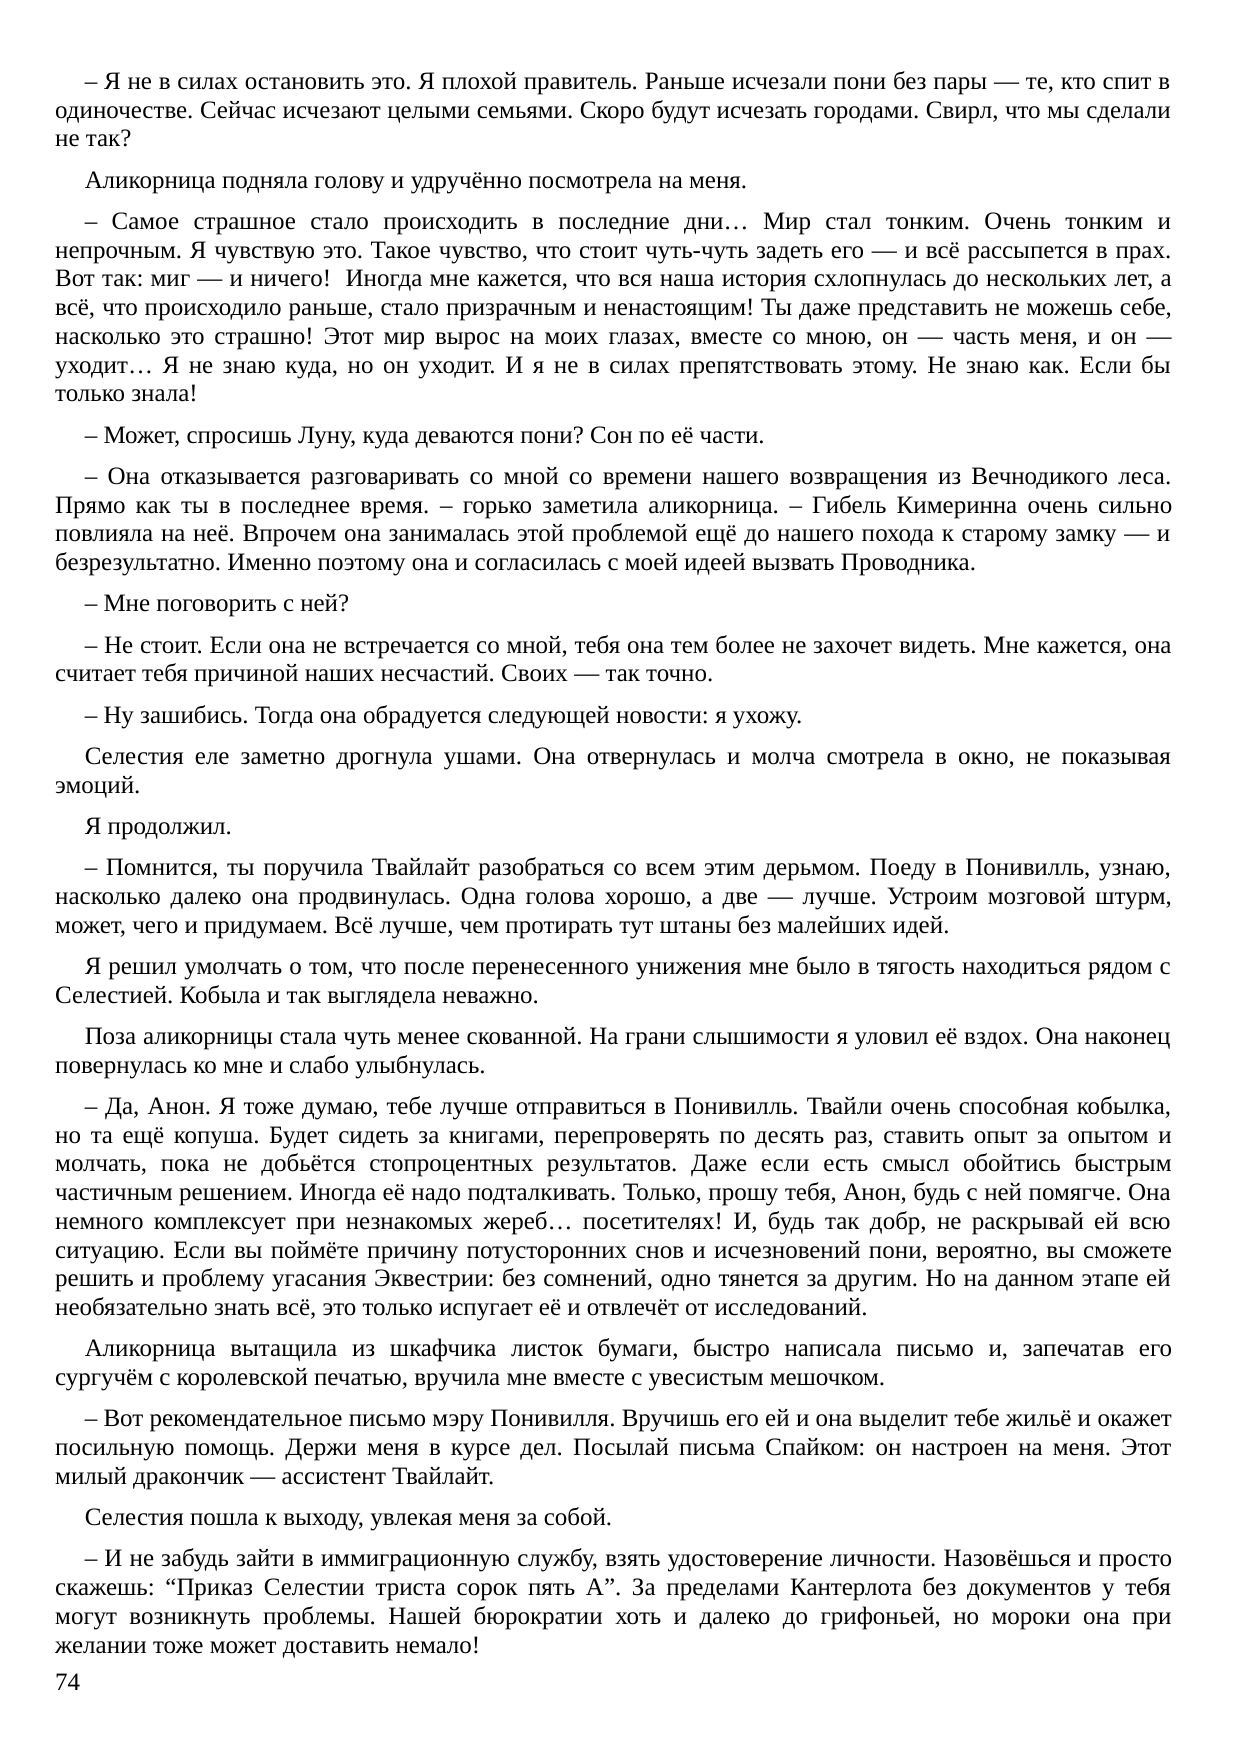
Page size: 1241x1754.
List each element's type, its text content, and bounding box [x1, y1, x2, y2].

text – Вот рекомендательное письмо мэру Понивилля. Вручишь его ей и она выделит тебе жильё и окажет посильную помощь. Держи меня в курсе дел. Посылай письма Спайком: он настроен на меня. Этот милый дракончик — ассистент Твайлайт. [55, 1403, 1173, 1490]
text – Самое страшное стало происходить в последние дни… Мир стал тонким. Очень тонким и непрочным. Я чувствую это. Такое чувство, что стоит чуть-чуть задеть его — и всё рассыпется в прах. Вот так: миг — и ничего! Иногда мне кажется, что вся наша история схлопнулась до нескольких лет, а всё, что происходило раньше, стало призрачным и ненастоящим! Ты даже представить не можешь себе, насколько это страшно! Этот мир вырос на моих глазах, вместе со мною, он — часть меня, и он — уходит… Я не знаю куда, но он уходит. И я не в силах препятствовать этому. Не знаю как. Если бы только знала! [55, 206, 1173, 407]
text Селестия еле заметно дрогнула ушами. Она отвернулась и молча смотрела в окно, не показывая эмоций. [55, 741, 1173, 798]
text – Я не в силах остановить это. Я плохой правитель. Раньше исчезали пони без пары — те, кто спит в одиночестве. Сейчас исчезают целыми семьями. Скоро будут исчезать городами. Свирл, что мы сделали не так? [55, 66, 1173, 152]
text – Может, спросишь Луну, куда деваются пони? Сон по её части. [55, 420, 1173, 448]
text Поза аликорницы стала чуть менее скованной. На грани слышимости я уловил её вздох. Она наконец повернулась ко мне и слабо улыбнулась. [55, 1021, 1173, 1078]
text – Ну зашибись. Тогда она обрадуется следующей новости: я ухожу. [55, 700, 1173, 728]
text Аликорница вытащила из шкафчика листок бумаги, быстро написала письмо и, запечатав его сургучём с королевской печатью, вручила мне вместе с увесистым мешочком. [55, 1333, 1173, 1391]
text – Не стоит. Если она не встречается со мной, тебя она тем более не захочет видеть. Мне кажется, она считает тебя причиной наших несчастий. Своих — так точно. [55, 630, 1173, 687]
text Я решил умолчать о том, что после перенесенного унижения мне было в тягость находиться рядом с Селестией. Кобыла и так выглядела неважно. [55, 951, 1173, 1008]
text – Да, Анон. Я тоже думаю, тебе лучше отправиться в Понивилль. Твайли очень способная кобылка, но та ещё копуша. Будет сидеть за книгами, перепроверять по десять раз, ставить опыт за опытом и молчать, пока не добьётся стопроцентных результатов. Даже если есть смысл обойтись быстрым частичным решением. Иногда её надо подталкивать. Только, прошу тебя, Анон, будь с ней помягче. Она немного комплексует при незнакомых жереб… посетителях! И, будь так добр, не раскрывай ей всю ситуацию. Если вы поймёте причину потусторонних снов и исчезновений пони, вероятно, вы сможете решить и проблему угасания Эквестрии: без сомнений, одно тянется за другим. Но на данном этапе ей необязательно знать всё, это только испугает её и отвлечёт от исследований. [55, 1091, 1173, 1321]
text Я продолжил. [55, 811, 1173, 840]
text – Она отказывается разговаривать со мной со времени нашего возвращения из Вечнодикого леса. Прямо как ты в последнее время. – горько заметила аликорница. – Гибель Кимеринна очень сильно повлияла на неё. Впрочем она занималась этой проблемой ещё до нашего похода к старому замку — и безрезультатно. Именно поэтому она и согласилась с моей идеей вызвать Проводника. [55, 461, 1173, 576]
text – Помнится, ты поручила Твайлайт разобраться со всем этим дерьмом. Поеду в Понивилль, узнаю, насколько далеко она продвинулась. Одна голова хорошо, а две — лучше. Устроим мозговой штурм, может, чего и придумаем. Всё лучше, чем протирать тут штаны без малейших идей. [55, 852, 1173, 938]
text – Мне поговорить с ней? [55, 588, 1173, 617]
text Аликорница подняла голову и удручённо посмотрела на меня. [55, 165, 1173, 193]
text – И не забудь зайти в иммиграционную службу, взять удостоверение личности. Назовёшься и просто скажешь: “Приказ Селестии триста сорок пять А”. За пределами Кантерлота без документов у тебя могут возникнуть проблемы. Нашей бюрократии хоть и далеко до грифоньей, но мороки она при желании тоже может доставить немало! [55, 1543, 1173, 1658]
text Селестия пошла к выходу, увлекая меня за собой. [55, 1502, 1173, 1531]
